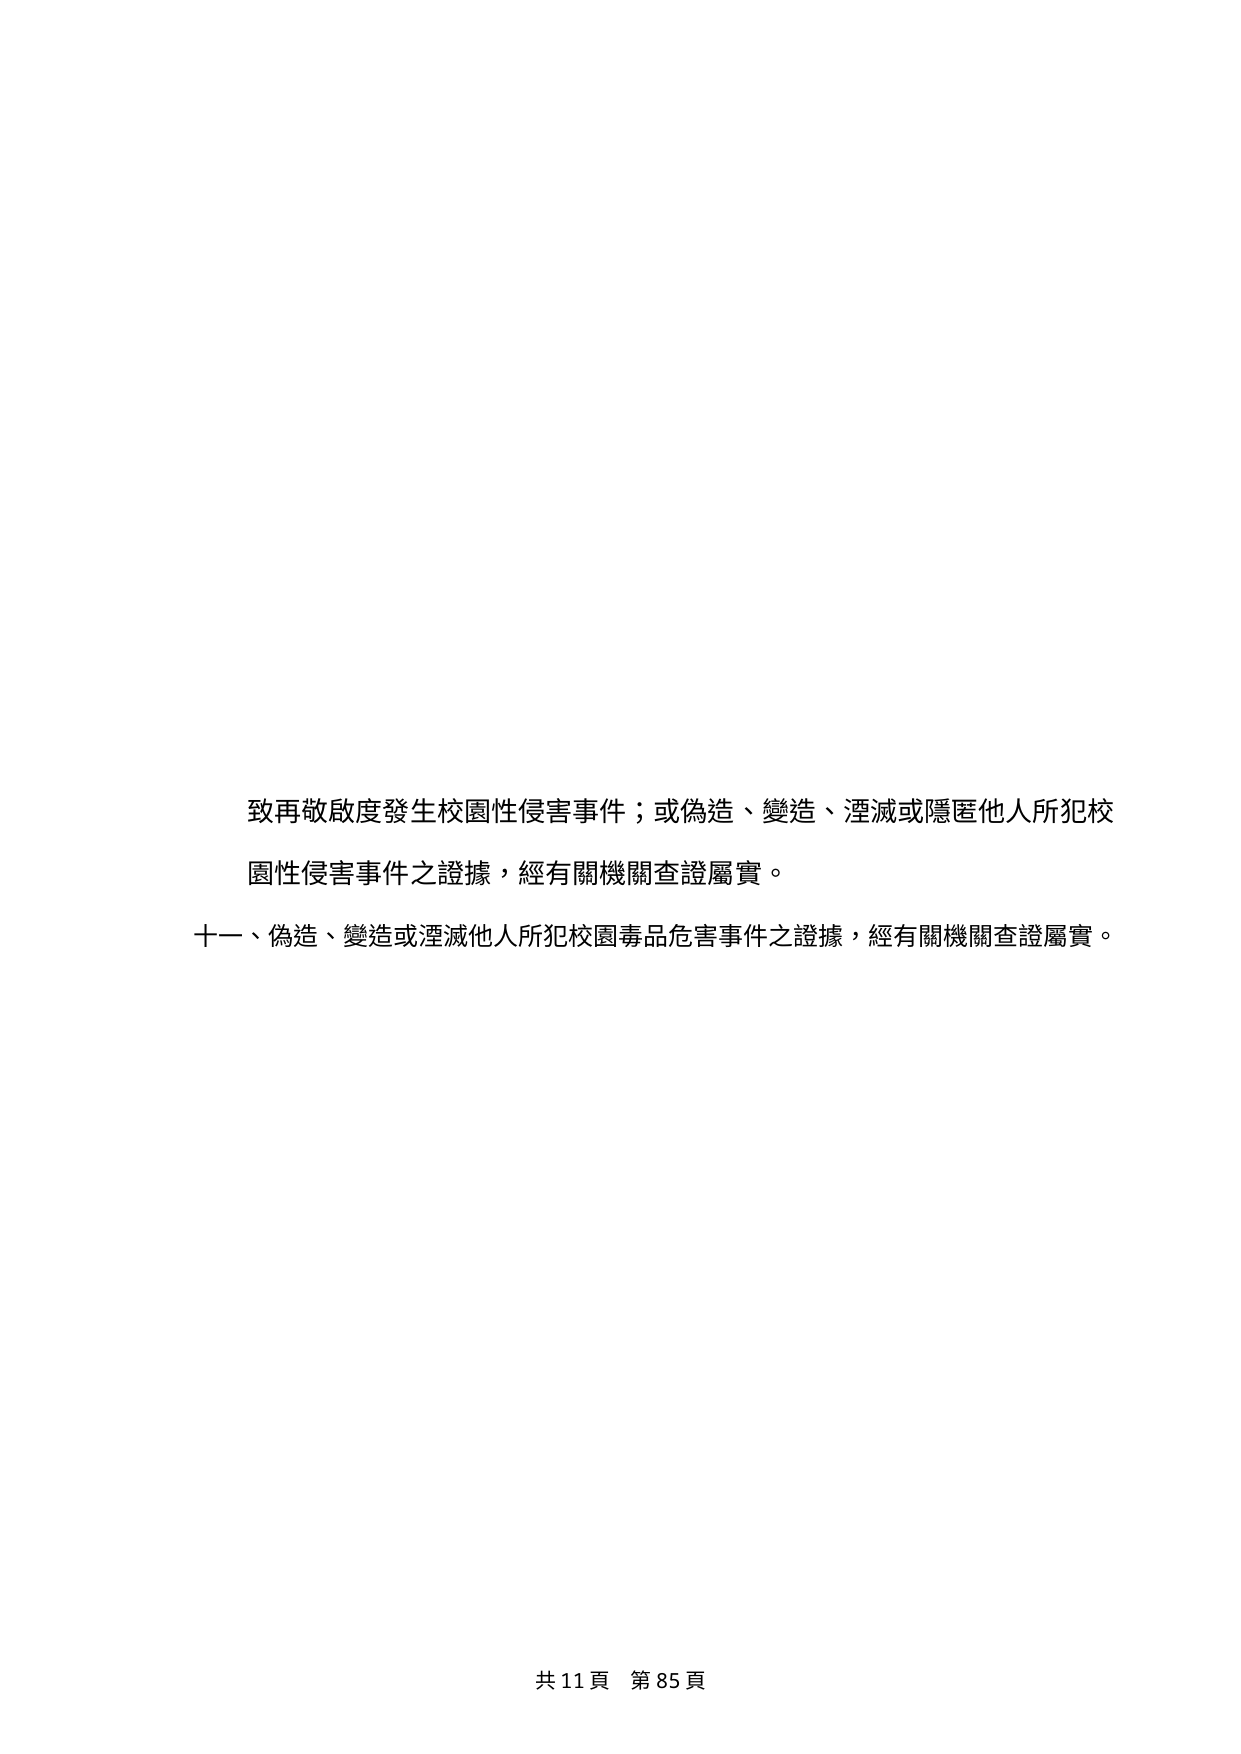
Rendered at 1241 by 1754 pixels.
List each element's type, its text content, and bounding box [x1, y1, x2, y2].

text 致再敬啟度發生校園性侵害事件；或偽造、變造、湮滅或隱匿他人所犯校園性侵害事件之證據，經有關機關查證屬實。 [193, 768, 1122, 893]
text 十一、偽造、變造或湮滅他人所犯校園毒品危害事件之證據，經有關機關查證屬實。 [168, 893, 1122, 956]
